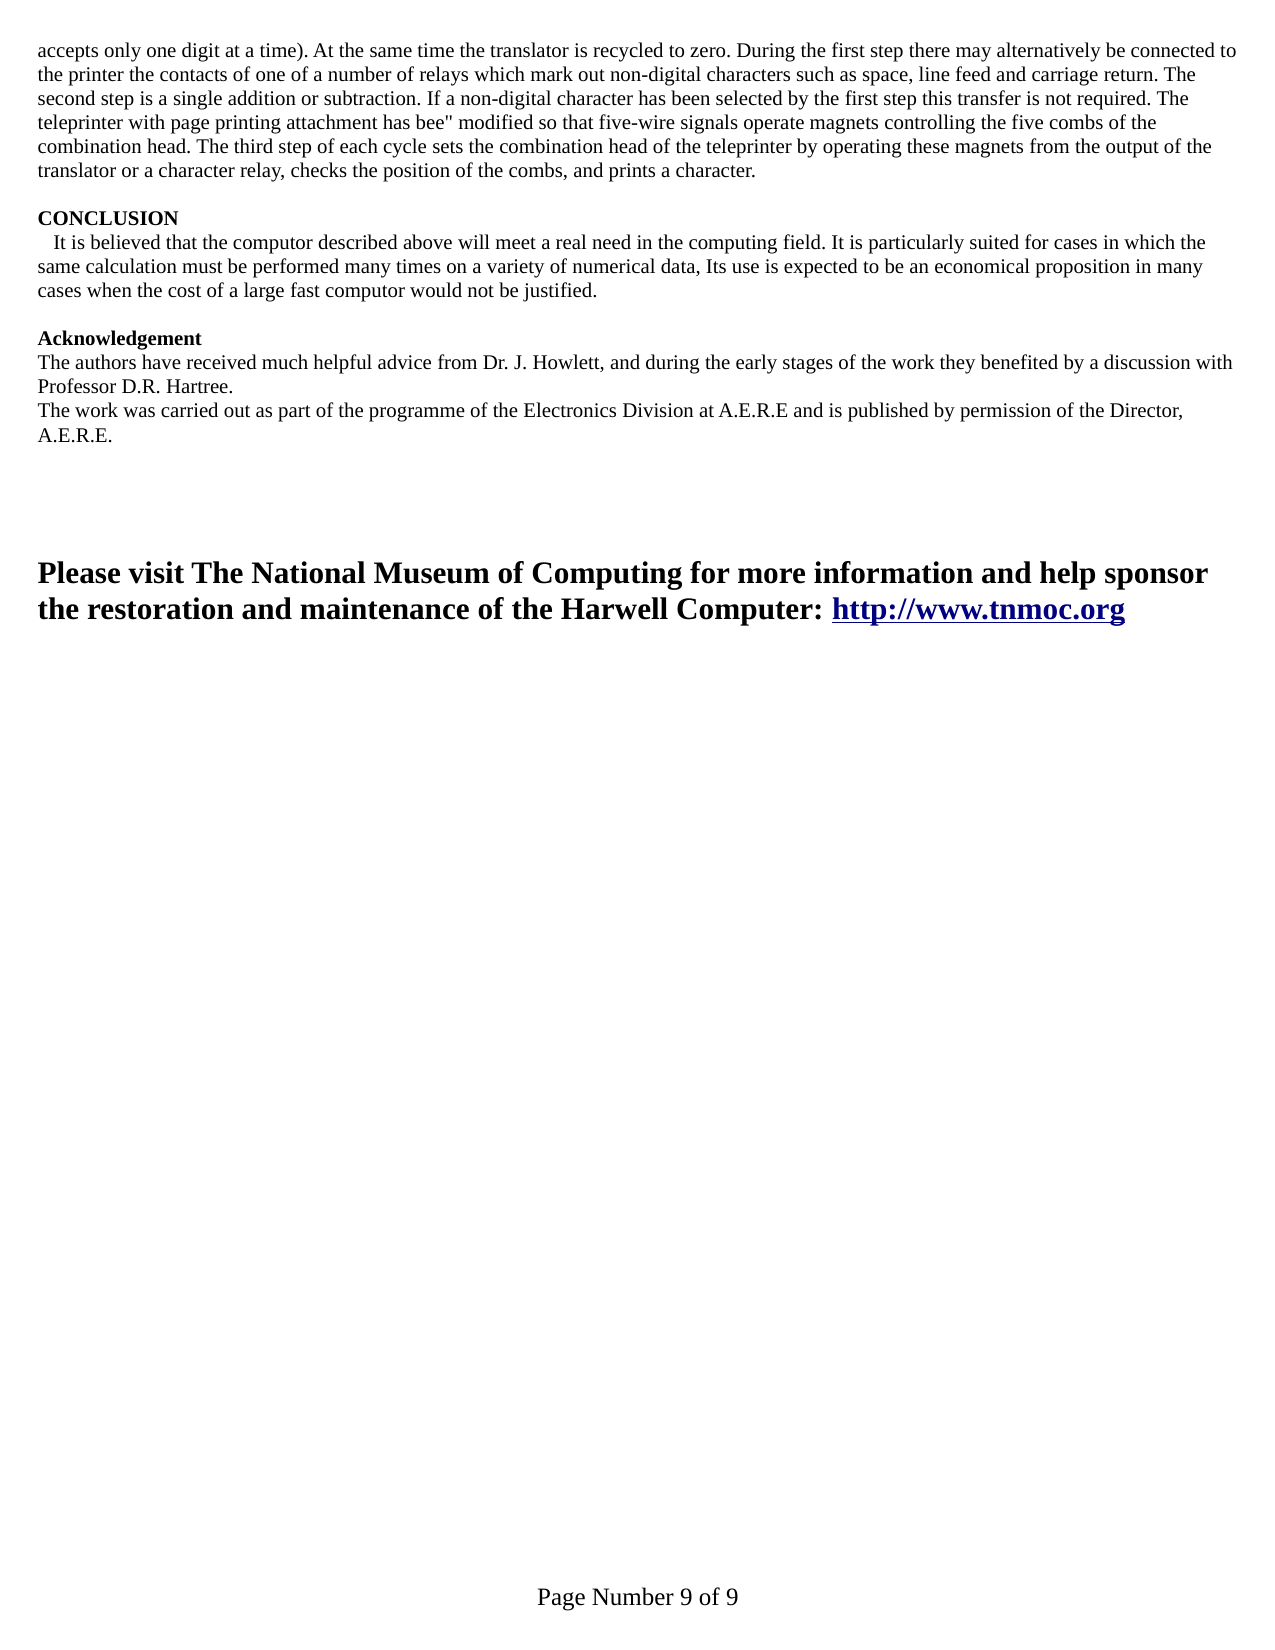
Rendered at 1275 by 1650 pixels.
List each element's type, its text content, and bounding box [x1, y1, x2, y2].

text It is believed that the computor described above will meet a real need in the computing field. It is particularly suited for cases in which the same calculation must be performed many times on a variety of numerical data, Its use is expected to be an economical proposition in many cases when the cost of a large fast computor would not be justified. [37, 230, 1237, 302]
text accepts only one digit at a time). At the same time the translator is recycled to zero. During the first step there may alternatively be connected to the printer the contacts of one of a number of relays which mark out non-digital characters such as space, line feed and carriage return. The second step is a single addition or subtraction. If a non-digital character has been selected by the first step this transfer is not required. The teleprinter with page printing attachment has bee" modified so that five-wire signals operate magnets controlling the five combs of the combination head. The third step of each cycle sets the combination head of the teleprinter by operating these magnets from the output of the translator or a character relay, checks the position of the combs, and prints a character. [37, 37, 1237, 182]
text Acknowledgement [37, 326, 1237, 350]
text Please visit The National Museum of Computing for more information and help sponsor the restoration and maintenance of the Harwell Computer: http://www.tnmoc.org [37, 555, 1237, 627]
text The work was carried out as part of the programme of the Electronics Division at A.E.R.E and is published by permission of the Director, A.E.R.E. [37, 398, 1237, 447]
text The authors have received much helpful advice from Dr. J. Howlett, and during the early stages of the work they benefited by a discussion with Professor D.R. Hartree. [37, 350, 1237, 398]
text CONCLUSION [37, 206, 1237, 230]
